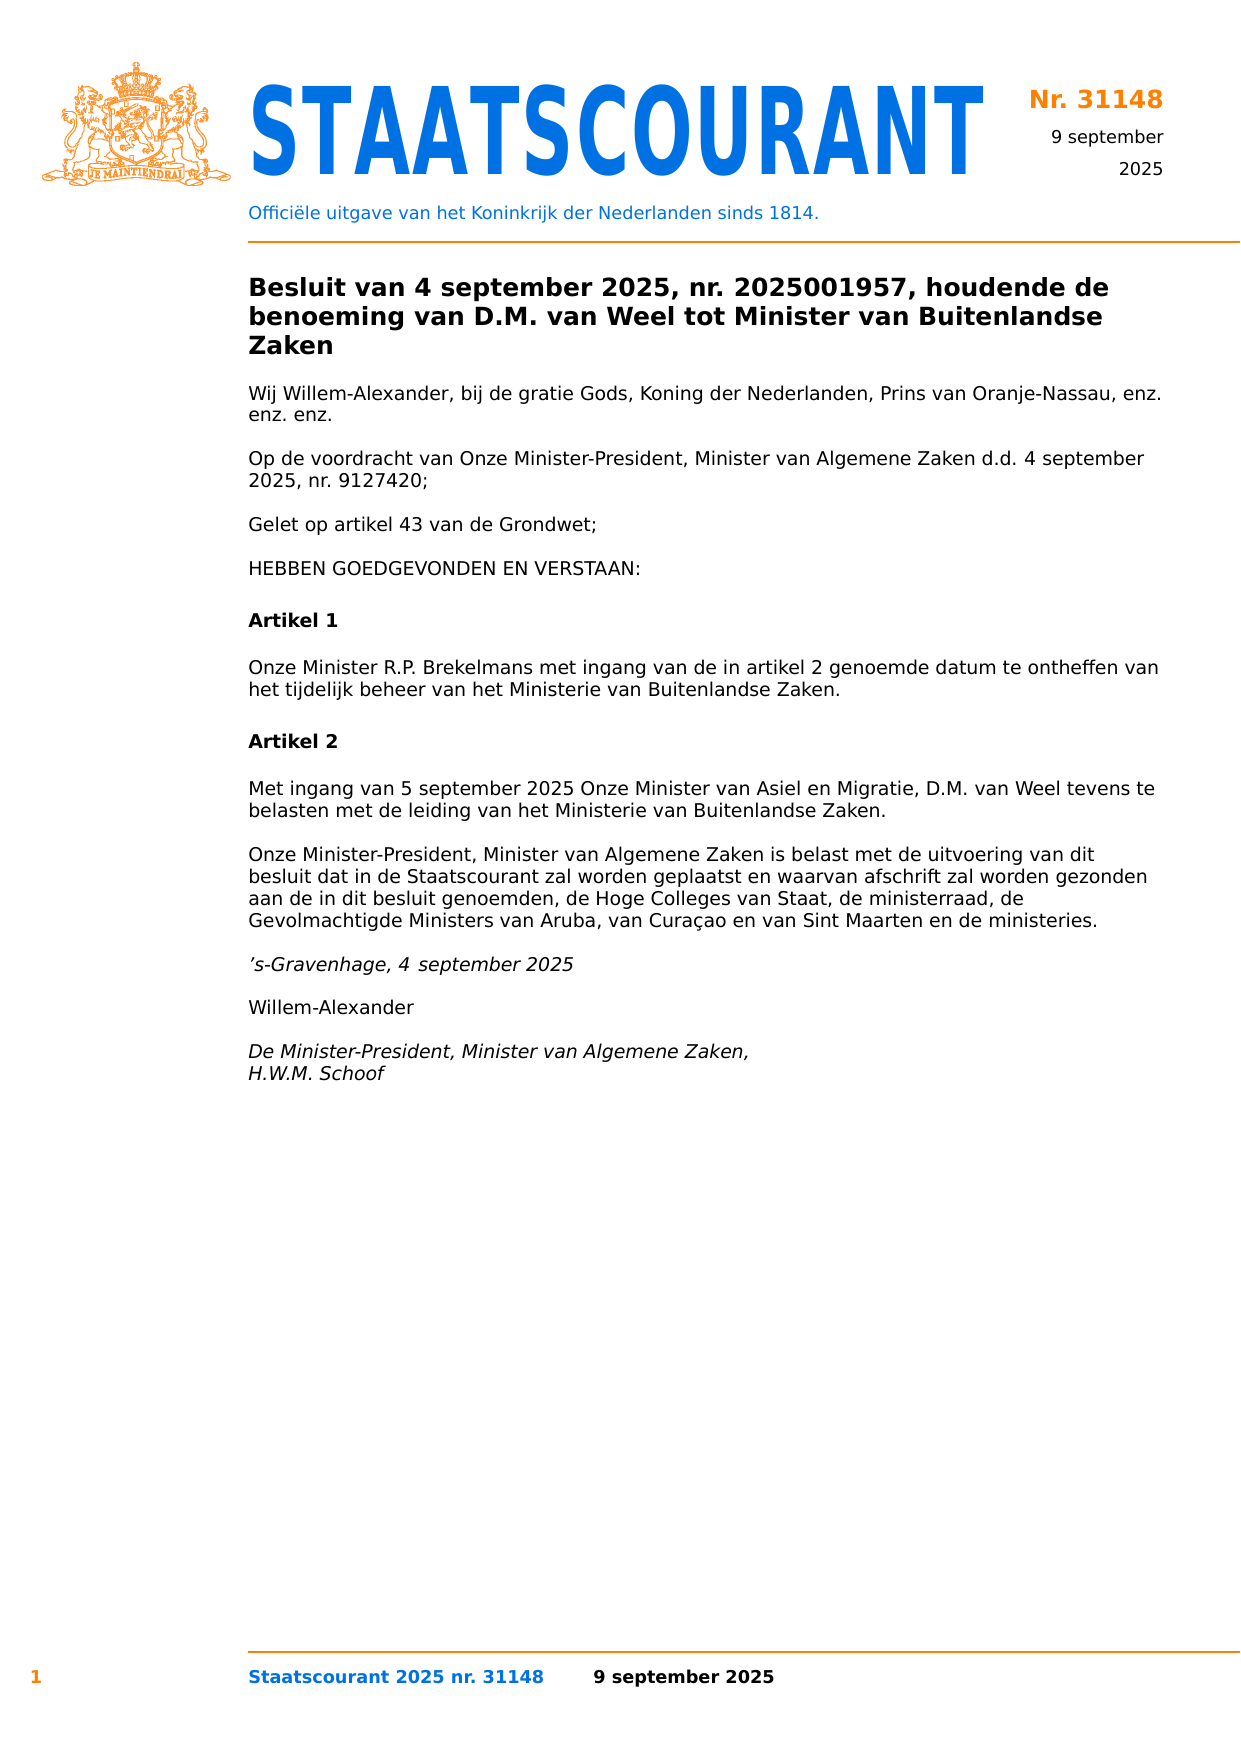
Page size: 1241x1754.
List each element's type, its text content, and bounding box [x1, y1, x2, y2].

text Wij Willem-Alexander, bij de gratie Gods, Koning der Nederlanden, Prins van Oranje-Nassau, enz. enz. enz. [248, 382, 1163, 426]
subtitle Artikel 2 [248, 731, 1163, 753]
table_header STAATSCOURANT [248, 62, 998, 203]
text Met ingang van 5 september 2025 Onze Minister van Asiel en Migratie, D.M. van Weel tevens te belasten met de leiding van het Ministerie van Buitenlandse Zaken. [248, 778, 1163, 822]
text De Minister-President, Minister van Algemene Zaken, H.W.M. Schoof [248, 1041, 1163, 1085]
table_cell 9 september [998, 121, 1240, 153]
subtitle Besluit van 4 september 2025, nr. 2025001957, houdende de benoeming van D.M. van Weel tot Minister van Buitenlandse Zaken [248, 273, 1163, 361]
table_cell Officiële uitgave van het Koninkrijk der Nederlanden sinds 1814. [248, 203, 1240, 241]
subtitle Artikel 1 [248, 610, 1163, 632]
table_cell 2025 [998, 153, 1240, 203]
text HEBBEN GOEDGEVONDEN EN VERSTAAN: [248, 558, 1163, 580]
text Op de voordracht van Onze Minister-President, Minister van Algemene Zaken d.d. 4 september 2025, nr. 9127420; [248, 448, 1163, 492]
table_header Nr. 31148 [998, 62, 1240, 121]
picture [41, 62, 231, 186]
text Gelet op artikel 43 van de Grondwet; [248, 514, 1163, 536]
text ’s-Gravenhage, 4 september 2025 [248, 953, 1163, 975]
table_header [25, 62, 248, 241]
text Willem-Alexander [248, 997, 1163, 1019]
text Onze Minister R.P. Brekelmans met ingang van de in artikel 2 genoemde datum te ontheffen van het tijdelijk beheer van het Ministerie van Buitenlandse Zaken. [248, 657, 1163, 701]
text Onze Minister-President, Minister van Algemene Zaken is belast met de uitvoering van dit besluit dat in de Staatscourant zal worden geplaatst en waarvan afschrift zal worden gezonden aan de in dit besluit genoemden, de Hoge Colleges van Staat, de ministerraad, de Gevolmachtigde Ministers van Aruba, van Curaçao en van Sint Maarten en de ministeries. [248, 844, 1163, 932]
